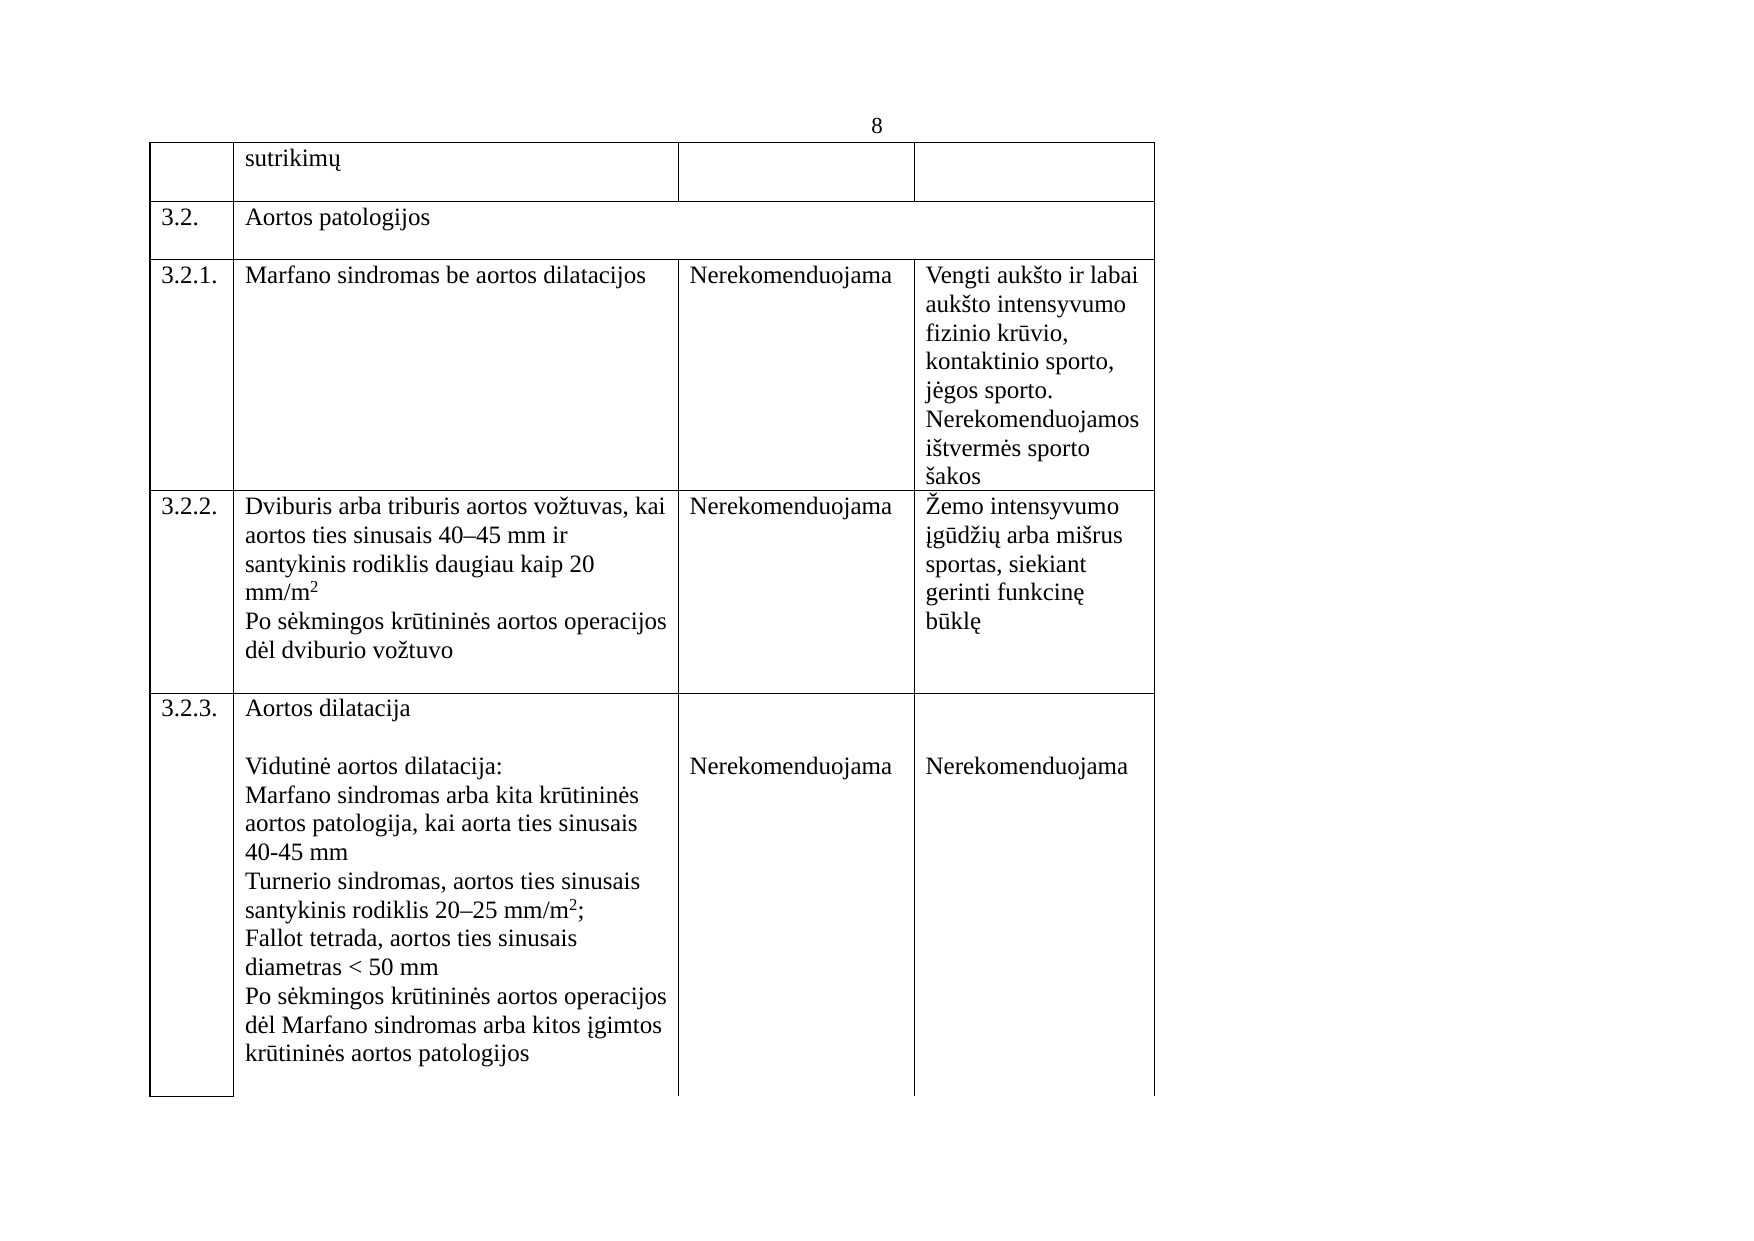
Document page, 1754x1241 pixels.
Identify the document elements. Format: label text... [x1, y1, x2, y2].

table_cell [151, 143, 233, 201]
table_cell Žemo intensyvumo įgūdžių arba mišrus sportas, siekiant gerinti funkcinę būklę [915, 491, 1154, 692]
table_cell [915, 143, 1154, 201]
table_cell 3.2. [151, 202, 233, 259]
table_cell Aortos patologijos [234, 202, 1154, 259]
table_cell [679, 143, 914, 201]
table_cell Nerekomenduojama [679, 260, 914, 490]
table_cell Aortos dilatacija Vidutinė aortos dilatacija: Marfano sindromas arba kita krūtininės aortos patologija, kai aorta ties sinusais 40-45 mm Turnerio sindromas, aortos ties sinusais santykinis rodiklis 20–25 mm/m2; Fallot tetrada, aortos ties sinusais diametras < 50 mm Po sėkmingos krūtininės aortos operacijos dėl Marfano sindromas arba kitos įgimtos krūtininės aortos patologijos [234, 694, 678, 1096]
table_cell Marfano sindromas be aortos dilatacijos [234, 260, 678, 490]
table_cell 3.2.1. [151, 260, 233, 490]
table_cell 3.2.2. [151, 491, 233, 692]
table_cell 3.2.3. [151, 694, 233, 1096]
table_cell Nerekomenduojama [679, 491, 914, 692]
table_cell Dviburis arba triburis aortos vožtuvas, kai aortos ties sinusais 40–45 mm ir santykinis rodiklis daugiau kaip 20 mm/m2 Po sėkmingos krūtininės aortos operacijos dėl dviburio vožtuvo [234, 491, 678, 692]
table_cell Nerekomenduojama [679, 694, 914, 1096]
table_cell sutrikimų [234, 143, 678, 201]
table_cell Nerekomenduojama [915, 694, 1154, 1096]
table_cell Vengti aukšto ir labai aukšto intensyvumo fizinio krūvio, kontaktinio sporto, jėgos sporto. Nerekomenduojamos ištvermės sporto šakos [915, 260, 1154, 490]
